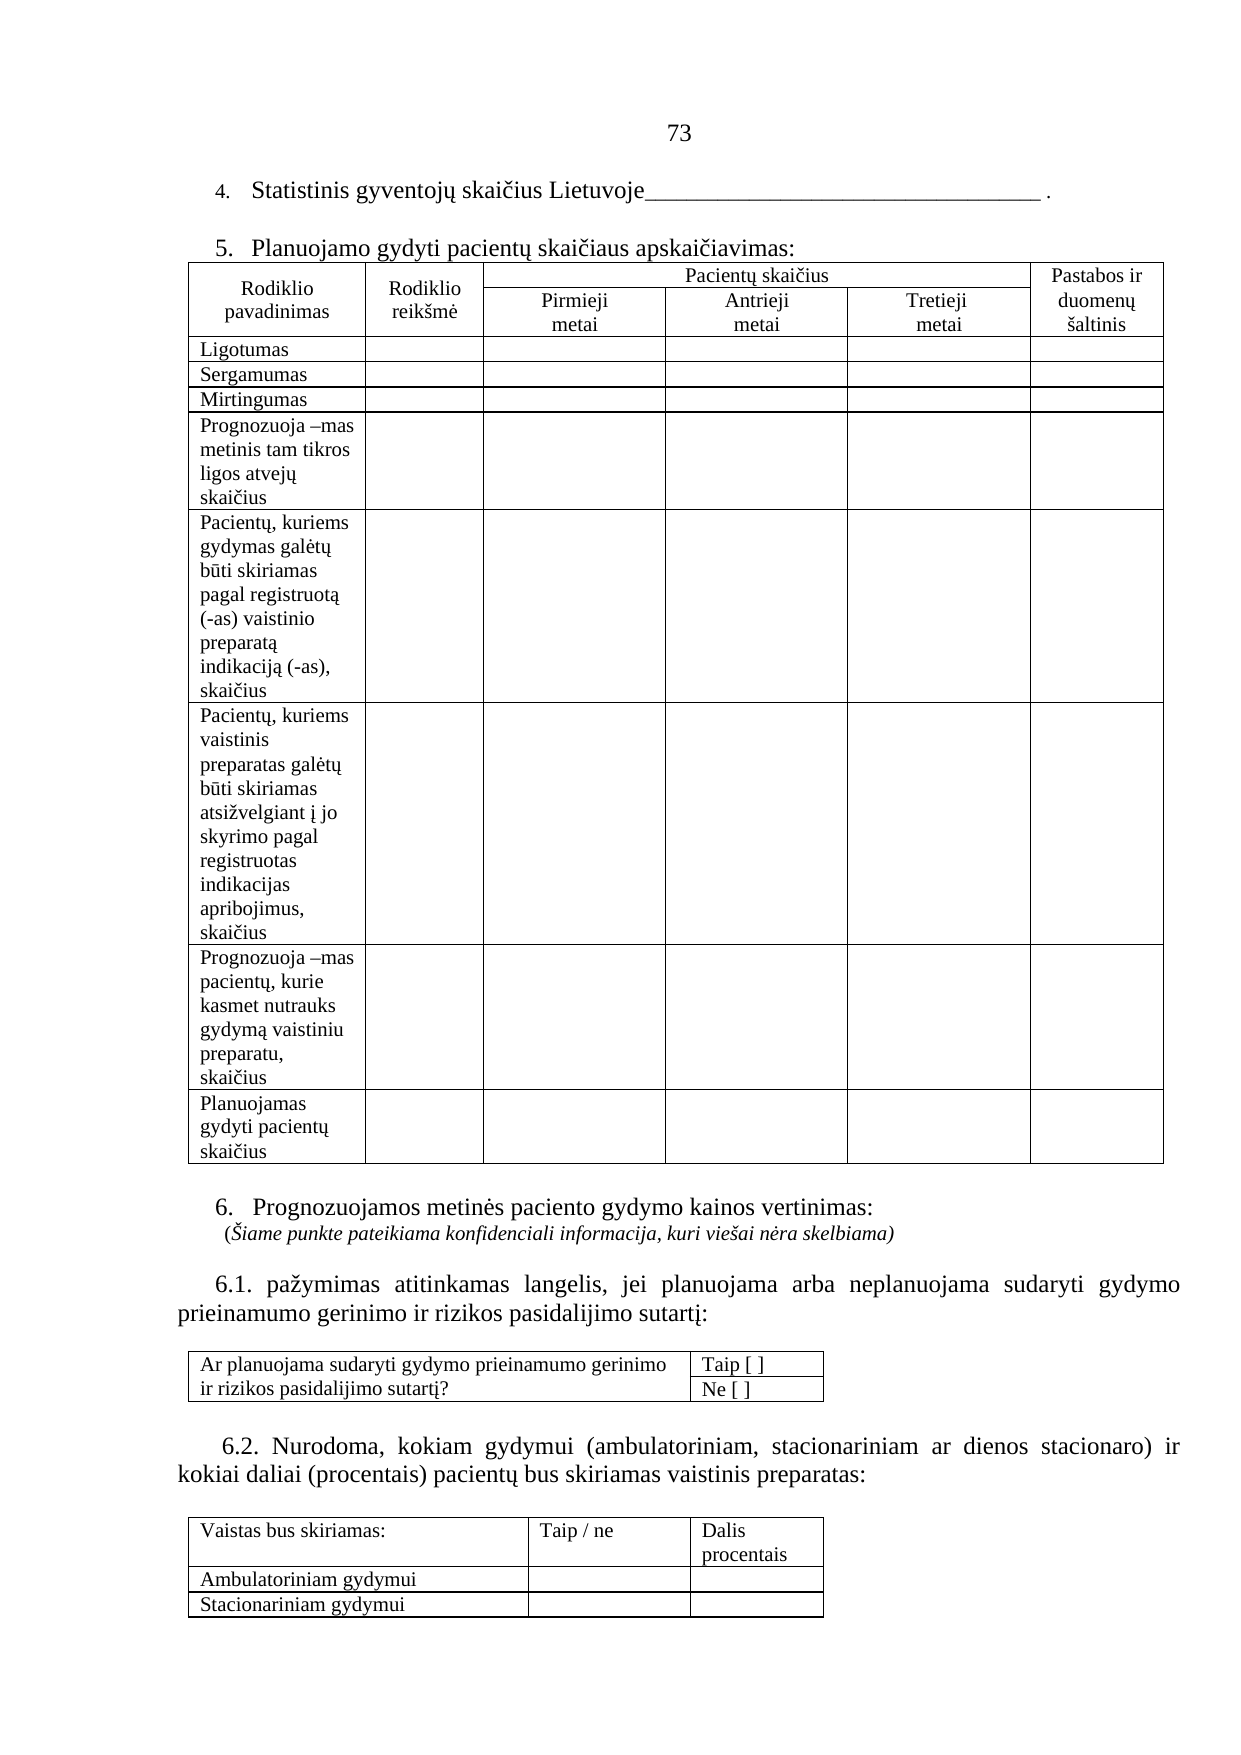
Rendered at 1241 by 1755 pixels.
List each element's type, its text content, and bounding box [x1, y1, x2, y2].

table_cell [484, 413, 665, 509]
table_cell [484, 703, 665, 944]
table_cell [848, 337, 1030, 361]
table_cell [366, 388, 483, 411]
table_cell Prognozuoja –mas pacientų, kurie kasmet nutrauks gydymą vaistiniu preparatu, skaičius [189, 945, 365, 1089]
table_header Vaistas bus skiriamas: [189, 1518, 528, 1566]
text 5. Planuojamo gydyti pacientų skaičiaus apskaičiavimas: [215, 233, 1181, 262]
text 6. Prognozuojamos metinės paciento gydymo kainos vertinimas: [215, 1192, 1181, 1221]
text 6.1. pažymimas atitinkamas langelis, jei planuojama arba neplanuojama sudaryti gydymo prieinamumo gerinimo ir rizikos pasidalijimo sutartį: [177, 1269, 1181, 1327]
table_cell [1031, 337, 1163, 361]
table_cell Antrieji metai [666, 288, 847, 336]
table_cell [1031, 413, 1163, 509]
table_cell [366, 413, 483, 509]
table_cell Pacientų, kuriems gydymas galėtų būti skiriamas pagal registruotą (-as) vaistinio preparatą indikaciją (-as), skaičius [189, 510, 365, 702]
table_cell [691, 1593, 823, 1616]
table_cell [1031, 1090, 1163, 1163]
table_cell [848, 413, 1030, 509]
table_cell [484, 337, 665, 361]
table_header Rodiklio reikšmė [366, 263, 483, 336]
table_cell [666, 388, 847, 411]
table_header Taip [ ] [691, 1352, 823, 1376]
table_cell Ambulatoriniam gydymui [189, 1567, 528, 1591]
table_cell [1031, 945, 1163, 1089]
table_cell [529, 1593, 690, 1616]
text 6.2. Nurodoma, kokiam gydymui (ambulatoriniam, stacionariniam ar dienos stacionaro) ir kokiai daliai (procentais) pacientų bus skiriamas vaistinis preparatas: [177, 1431, 1181, 1488]
table_cell Ligotumas [189, 337, 365, 361]
table_cell Ne [ ] [691, 1377, 823, 1401]
table_header Ar planuojama sudaryti gydymo prieinamumo gerinimo ir rizikos pasidalijimo sutartį? [189, 1352, 690, 1401]
table_cell Tretieji metai [848, 288, 1030, 336]
table_cell Stacionariniam gydymui [189, 1593, 528, 1616]
table_header Taip / ne [529, 1518, 690, 1566]
table_cell [366, 510, 483, 702]
table_cell [848, 1090, 1030, 1163]
table_cell [666, 1090, 847, 1163]
table_cell [848, 362, 1030, 386]
table_cell Prognozuoja –mas metinis tam tikros ligos atvejų skaičius [189, 413, 365, 509]
table_cell [366, 703, 483, 944]
table_cell [666, 362, 847, 386]
table_cell [848, 703, 1030, 944]
table_header Pastabos ir duomenų šaltinis [1031, 263, 1163, 336]
table_cell [666, 510, 847, 702]
table_cell [666, 337, 847, 361]
table_cell Pirmieji metai [484, 288, 665, 336]
table_cell [484, 388, 665, 411]
table_cell Planuojamas gydyti pacientų skaičius [189, 1090, 365, 1163]
table_header Dalis procentais [691, 1518, 823, 1566]
table_cell [529, 1567, 690, 1591]
table_cell Sergamumas [189, 362, 365, 386]
text (Šiame punkte pateikiama konfidenciali informacija, kuri viešai nėra skelbiama) [177, 1221, 1181, 1245]
text 4. Statistinis gyventojų skaičius Lietuvoje______________________________________ . [215, 176, 1181, 204]
table_cell [848, 388, 1030, 411]
table_cell [666, 703, 847, 944]
table_cell [1031, 703, 1163, 944]
table_header Pacientų skaičius [484, 263, 1030, 287]
table_cell Pacientų, kuriems vaistinis preparatas galėtų būti skiriamas atsižvelgiant į jo skyrimo pagal registruotas indikacijas apribojimus, skaičius [189, 703, 365, 944]
table_cell [691, 1567, 823, 1591]
table_cell [484, 1090, 665, 1163]
table_cell [666, 413, 847, 509]
table_cell [484, 362, 665, 386]
table_cell Mirtingumas [189, 388, 365, 411]
table_cell [366, 362, 483, 386]
table_cell [366, 945, 483, 1089]
table_cell [666, 945, 847, 1089]
table_cell [366, 1090, 483, 1163]
table_cell [366, 337, 483, 361]
table_cell [848, 945, 1030, 1089]
table_cell [484, 945, 665, 1089]
table_cell [848, 510, 1030, 702]
table_cell [1031, 510, 1163, 702]
table_cell [484, 510, 665, 702]
table_cell [1031, 388, 1163, 411]
table_header Rodiklio pavadinimas [189, 263, 365, 336]
table_cell [1031, 362, 1163, 386]
